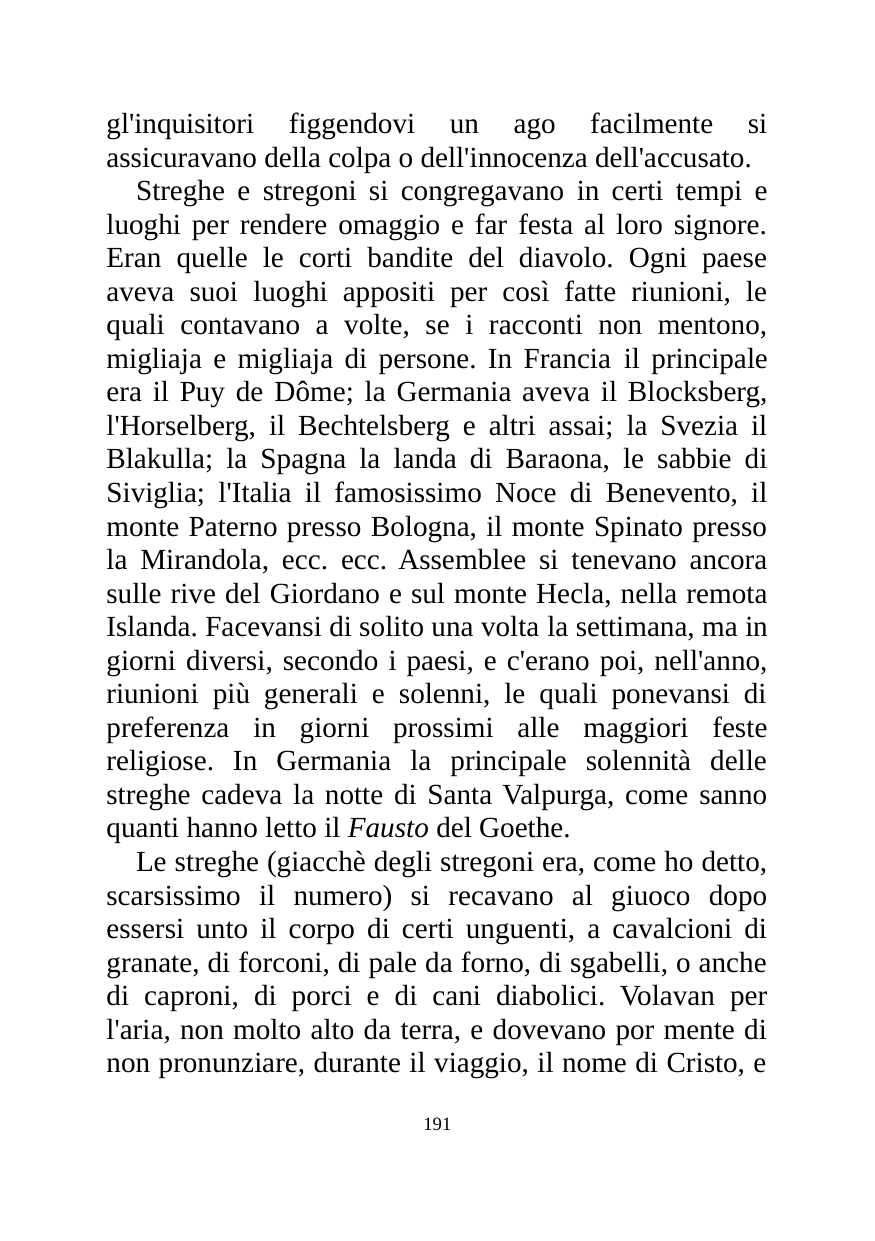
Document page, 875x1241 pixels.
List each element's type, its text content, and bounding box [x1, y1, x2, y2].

text Le streghe (giacchè degli stregoni era, come ho detto, scarsissimo il numero) si recavano al giuoco dopo essersi unto il corpo di certi unguenti, a cavalcioni di granate, di forconi, di pale da forno, di sgabelli, o anche di caproni, di porci e di cani diabolici. Volavan per l'aria, non molto alto da terra, e dovevano por mente di non pronunziare, durante il viaggio, il nome di Cristo, e [106, 844, 768, 1079]
text gl'inquisitori figgendovi un ago facilmente si assicuravano della colpa o dell'innocenza dell'accusato. [106, 106, 768, 173]
text Streghe e stregoni si congregavano in certi tempi e luoghi per rendere omaggio e far festa al loro signore. Eran quelle le corti bandite del diavolo. Ogni paese aveva suoi luoghi appositi per così fatte riunioni, le quali contavano a volte, se i racconti non mentono, migliaja e migliaja di persone. In Francia il principale era il Puy de Dôme; la Germania aveva il Blocksberg, l'Horselberg, il Bechtelsberg e altri assai; la Svezia il Blakulla; la Spagna la landa di Baraona, le sabbie di Siviglia; l'Italia il famosissimo Noce di Benevento, il monte Paterno presso Bologna, il monte Spinato presso la Mirandola, ecc. ecc. Assemblee si tenevano ancora sulle rive del Giordano e sul monte Hecla, nella remota Islanda. Facevansi di solito una volta la settimana, ma in giorni diversi, secondo i paesi, e c'erano poi, nell'anno, riunioni più generali e solenni, le quali ponevansi di preferenza in giorni prossimi alle maggiori feste religiose. In Germania la principale solennità delle streghe cadeva la notte di Santa Valpurga, come sanno quanti hanno letto il Fausto del Goethe. [106, 173, 768, 844]
